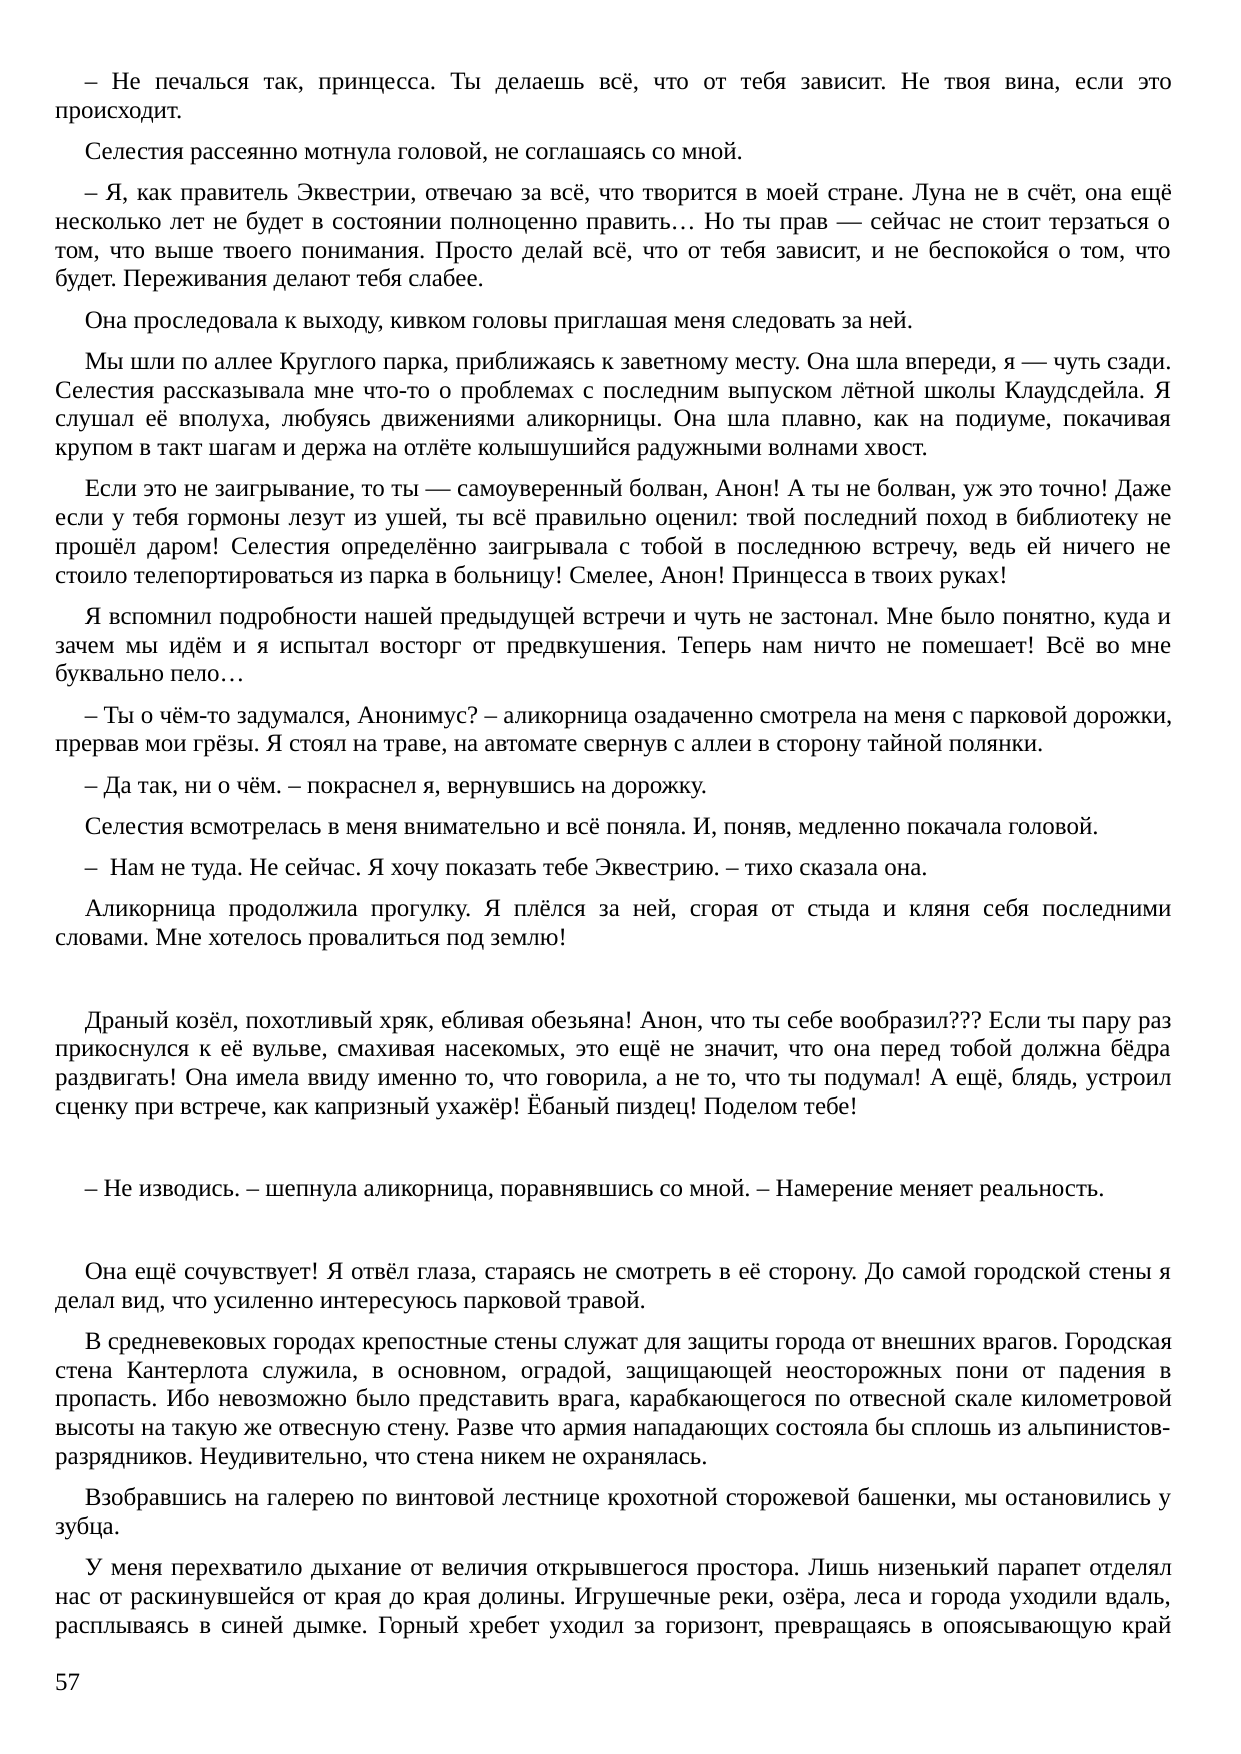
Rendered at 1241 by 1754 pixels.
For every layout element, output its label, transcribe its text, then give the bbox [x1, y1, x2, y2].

text – Я, как правитель Эквестрии, отвечаю за всё, что творится в моей стране. Луна не в счёт, она ещё несколько лет не будет в состоянии полноценно править… Но ты прав — сейчас не стоит терзаться о том, что выше твоего понимания. Просто делай всё, что от тебя зависит, и не беспокойся о том, что будет. Переживания делают тебя слабее. [55, 177, 1173, 292]
text – Не изводись. – шепнула аликорница, поравнявшись со мной. – Намерение меняет реальность. [55, 1173, 1173, 1202]
text – Не печалься так, принцесса. Ты делаешь всё, что от тебя зависит. Не твоя вина, если это происходит. [55, 66, 1173, 123]
text Селестия всмотрелась в меня внимательно и всё поняла. И, поняв, медленно покачала головой. [55, 811, 1173, 840]
text Она ещё сочувствует! Я отвёл глаза, стараясь не смотреть в её сторону. До самой городской стены я делал вид, что усиленно интересуюсь парковой травой. [55, 1256, 1173, 1313]
text Мы шли по аллее Круглого парка, приближаясь к заветному месту. Она шла впереди, я — чуть cзади. Селестия рассказывала мне что-то о проблемах с последним выпуском лётной школы Клаудсдейла. Я слушал её вполуха, любуясь движениями аликорницы. Она шла плавно, как на подиуме, покачивая крупом в такт шагам и держа на отлёте колышушийся радужными волнами хвост. [55, 346, 1173, 461]
text Аликорница продолжила прогулку. Я плёлся за ней, сгорая от стыда и кляня себя последними словами. Мне хотелось провалиться под землю! [55, 893, 1173, 951]
text У меня перехватило дыхание от величия открывшегося простора. Лишь низенький парапет отделял нас от раскинувшейся от края до края долины. Игрушечные реки, озёра, леса и города уходили вдаль, расплываясь в синей дымке. Горный хребет уходил за горизонт, превращаясь в опоясывающую край [55, 1552, 1173, 1638]
text – Ты о чём-то задумался, Анонимус? – аликорница озадаченно смотрела на меня с парковой дорожки, прервав мои грёзы. Я стоял на траве, на автомате свернув с аллеи в сторону тайной полянки. [55, 700, 1173, 757]
text Взобравшись на галерею по винтовой лестнице крохотной сторожевой башенки, мы остановились у зубца. [55, 1482, 1173, 1540]
text Селестия рассеянно мотнула головой, не соглашаясь со мной. [55, 136, 1173, 165]
text – Да так, ни о чём. – покраснел я, вернувшись на дорожку. [55, 770, 1173, 798]
text Драный козёл, похотливый хряк, ебливая обезьяна! Анон, что ты себе вообразил??? Если ты пару раз прикоснулся к её вульве, смахивая насекомых, это ещё не значит, что она перед тобой должна бёдра раздвигать! Она имела ввиду именно то, что говорила, а не то, что ты подумал! А ещё, блядь, устроил сценку при встрече, как капризный ухажёр! Ёбаный пиздец! Поделом тебе! [55, 1005, 1173, 1120]
text Я вспомнил подробности нашей предыдущей встречи и чуть не застонал. Мне было понятно, куда и зачем мы идём и я испытал восторг от предвкушения. Теперь нам ничто не помешает! Всё во мне буквально пело… [55, 601, 1173, 687]
text Она проследовала к выходу, кивком головы приглашая меня следовать за ней. [55, 305, 1173, 333]
text Если это не заигрывание, то ты — самоуверенный болван, Анон! А ты не болван, уж это точно! Даже если у тебя гормоны лезут из ушей, ты всё правильно оценил: твой последний поход в библиотеку не прошёл даром! Селестия определённо заигрывала с тобой в последнюю встречу, ведь ей ничего не стоило телепортироваться из парка в больницу! Смелее, Анон! Принцесса в твоих руках! [55, 473, 1173, 588]
text В средневековых городах крепостные стены служат для защиты города от внешних врагов. Городская стена Кантерлота служила, в основном, оградой, защищающей неосторожных пони от падения в пропасть. Ибо невозможно было представить врага, карабкающегося по отвесной скале километровой высоты на такую же отвесную стену. Разве что армия нападающих состояла бы сплошь из альпинистов-разрядников. Неудивительно, что стена никем не охранялась. [55, 1326, 1173, 1470]
text – Нам не туда. Не сейчас. Я хочу показать тебе Эквестрию. – тихо сказала она. [55, 852, 1173, 881]
